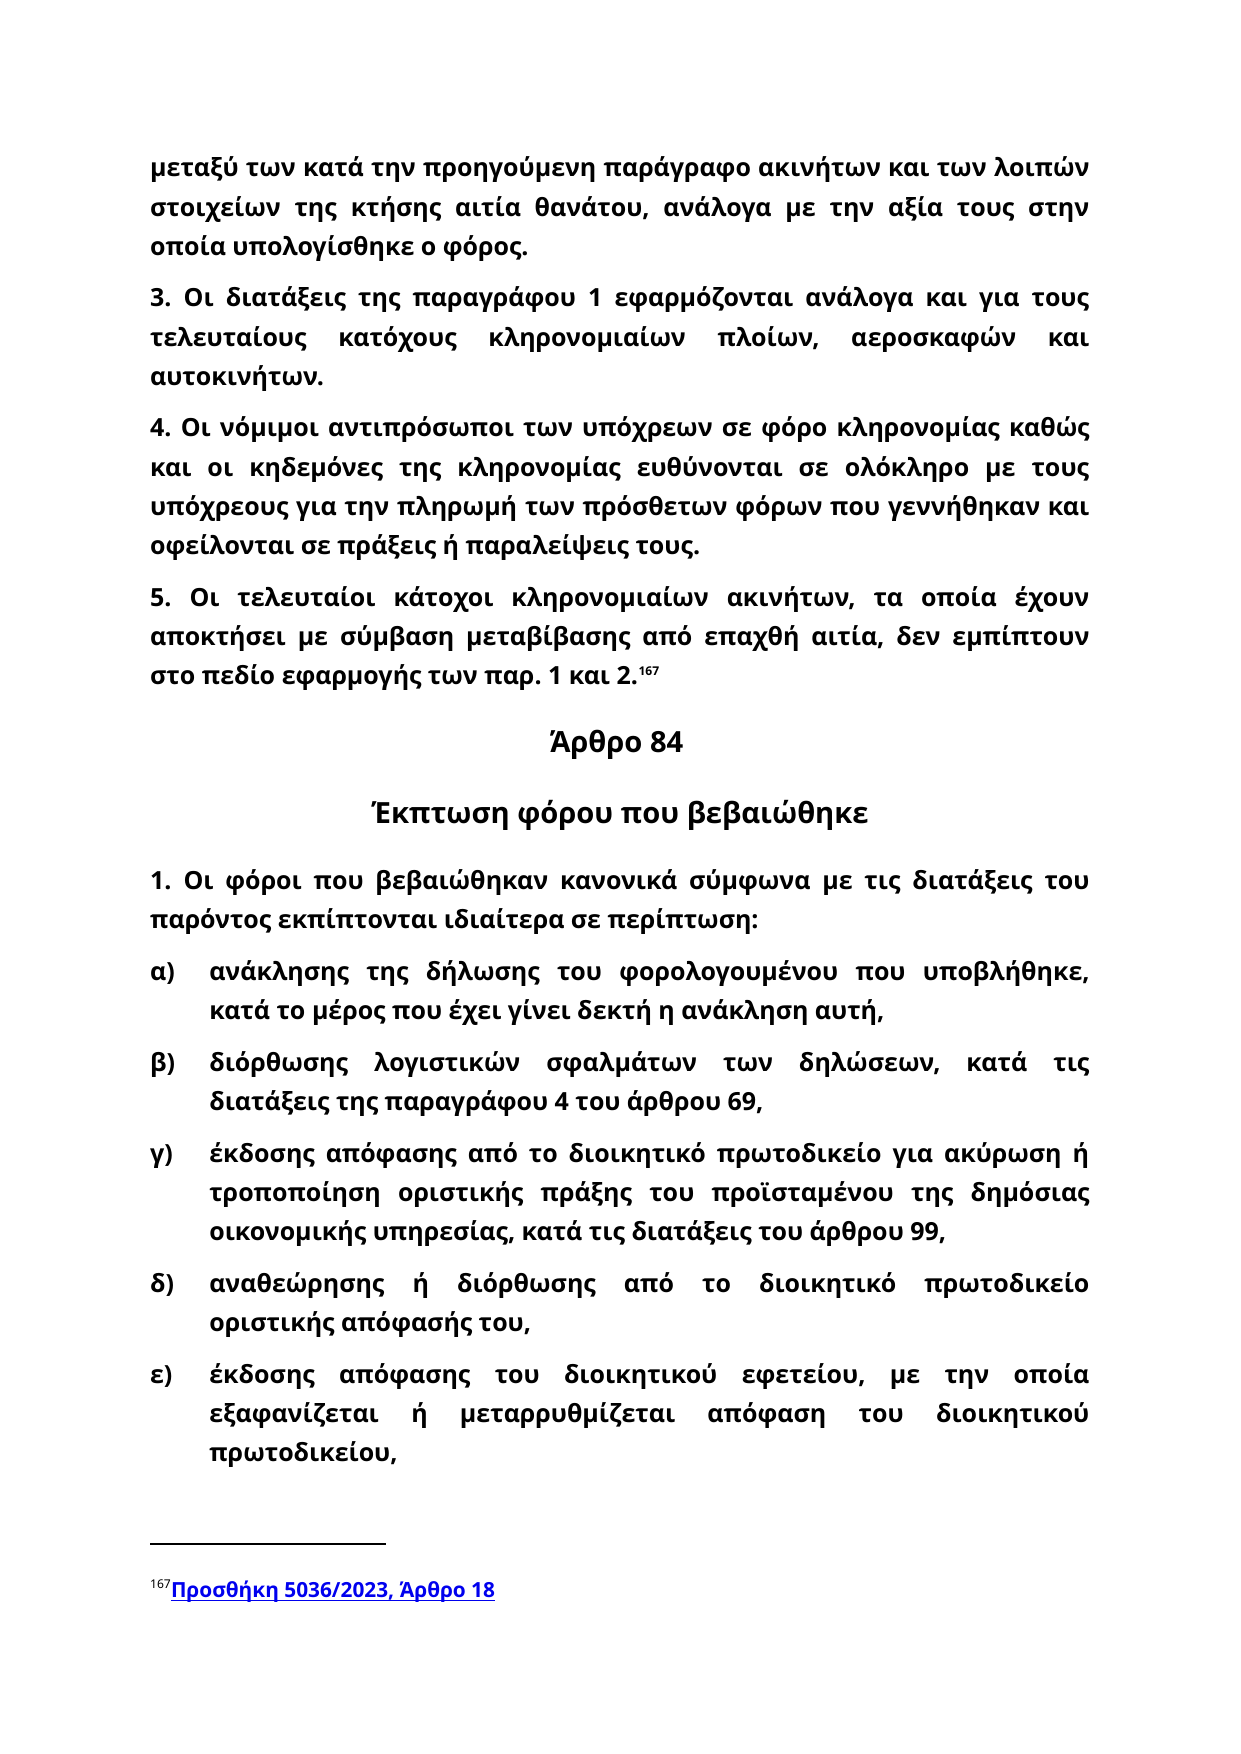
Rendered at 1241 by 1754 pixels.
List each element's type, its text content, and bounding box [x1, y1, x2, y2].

list δ) αναθεώρησης ή διόρθωσης από το διοικητικό πρωτοδικείο οριστικής απόφασής του, [150, 1265, 1090, 1339]
list γ) έκδοσης απόφασης από το διοικητικό πρωτοδικείο για ακύρωση ή τροποποίηση οριστικής πράξης του προϊσταμένου της δημόσιας οικονομικής υπηρεσίας, κατά τις διατάξεις του άρθρου 99, [150, 1135, 1090, 1248]
subtitle Έκπτωση φόρου που βεβαιώθηκε [150, 792, 1090, 832]
text μεταξύ των κατά την προηγούμενη παράγραφο ακινήτων και των λοιπών στοιχείων της κτήσης αιτία θανάτου, ανάλογα με την αξία τους στην οποία υπολογίσθηκε ο φόρος. [150, 150, 1090, 262]
list α) ανάκλησης της δήλωσης του φορολογουμένου που υποβλήθηκε, κατά το μέρος που έχει γίνει δεκτή η ανάκληση αυτή, [150, 954, 1090, 1027]
text 5. Οι τελευταίοι κάτοχοι κληρονομιαίων ακινήτων, τα οποία έχουν αποκτήσει με σύμβαση μεταβίβασης από επαχθή αιτία, δεν εμπίπτουν στο πεδίο εφαρμογής των παρ. 1 και 2. [150, 579, 1090, 692]
list β) διόρθωσης λογιστικών σφαλμάτων των δηλώσεων, κατά τις διατάξεις της παραγράφου 4 του άρθρου 69, [150, 1044, 1090, 1118]
text 3. Οι διατάξεις της παραγράφου 1 εφαρμόζονται ανάλογα και για τους τελευταίους κατόχους κληρονομιαίων πλοίων, αεροσκαφών και αυτοκινήτων. [150, 280, 1090, 392]
text 4. Οι νόμιμοι αντιπρόσωποι των υπόχρεων σε φόρο κληρονομίας καθώς και οι κηδεμόνες της κληρονομίας ευθύνονται σε ολόκληρο με τους υπόχρεους για την πληρωμή των πρόσθετων φόρων που γεννήθηκαν και οφείλονται σε πράξεις ή παραλείψεις τους. [150, 410, 1090, 562]
list ε) έκδοσης απόφασης του διοικητικού εφετείου, με την οποία εξαφανίζεται ή μεταρρυθμίζεται απόφαση του διοικητικού πρωτοδικείου, [150, 1356, 1090, 1469]
text 1. Οι φόροι που βεβαιώθηκαν κανονικά σύμφωνα με τις διατάξεις του παρόντος εκπίπτονται ιδιαίτερα σε περίπτωση: [150, 863, 1090, 936]
subtitle Άρθρο 84 [150, 722, 1090, 761]
text Προσθήκη 5036/2023, Άρθρο 18 [150, 1576, 1090, 1604]
